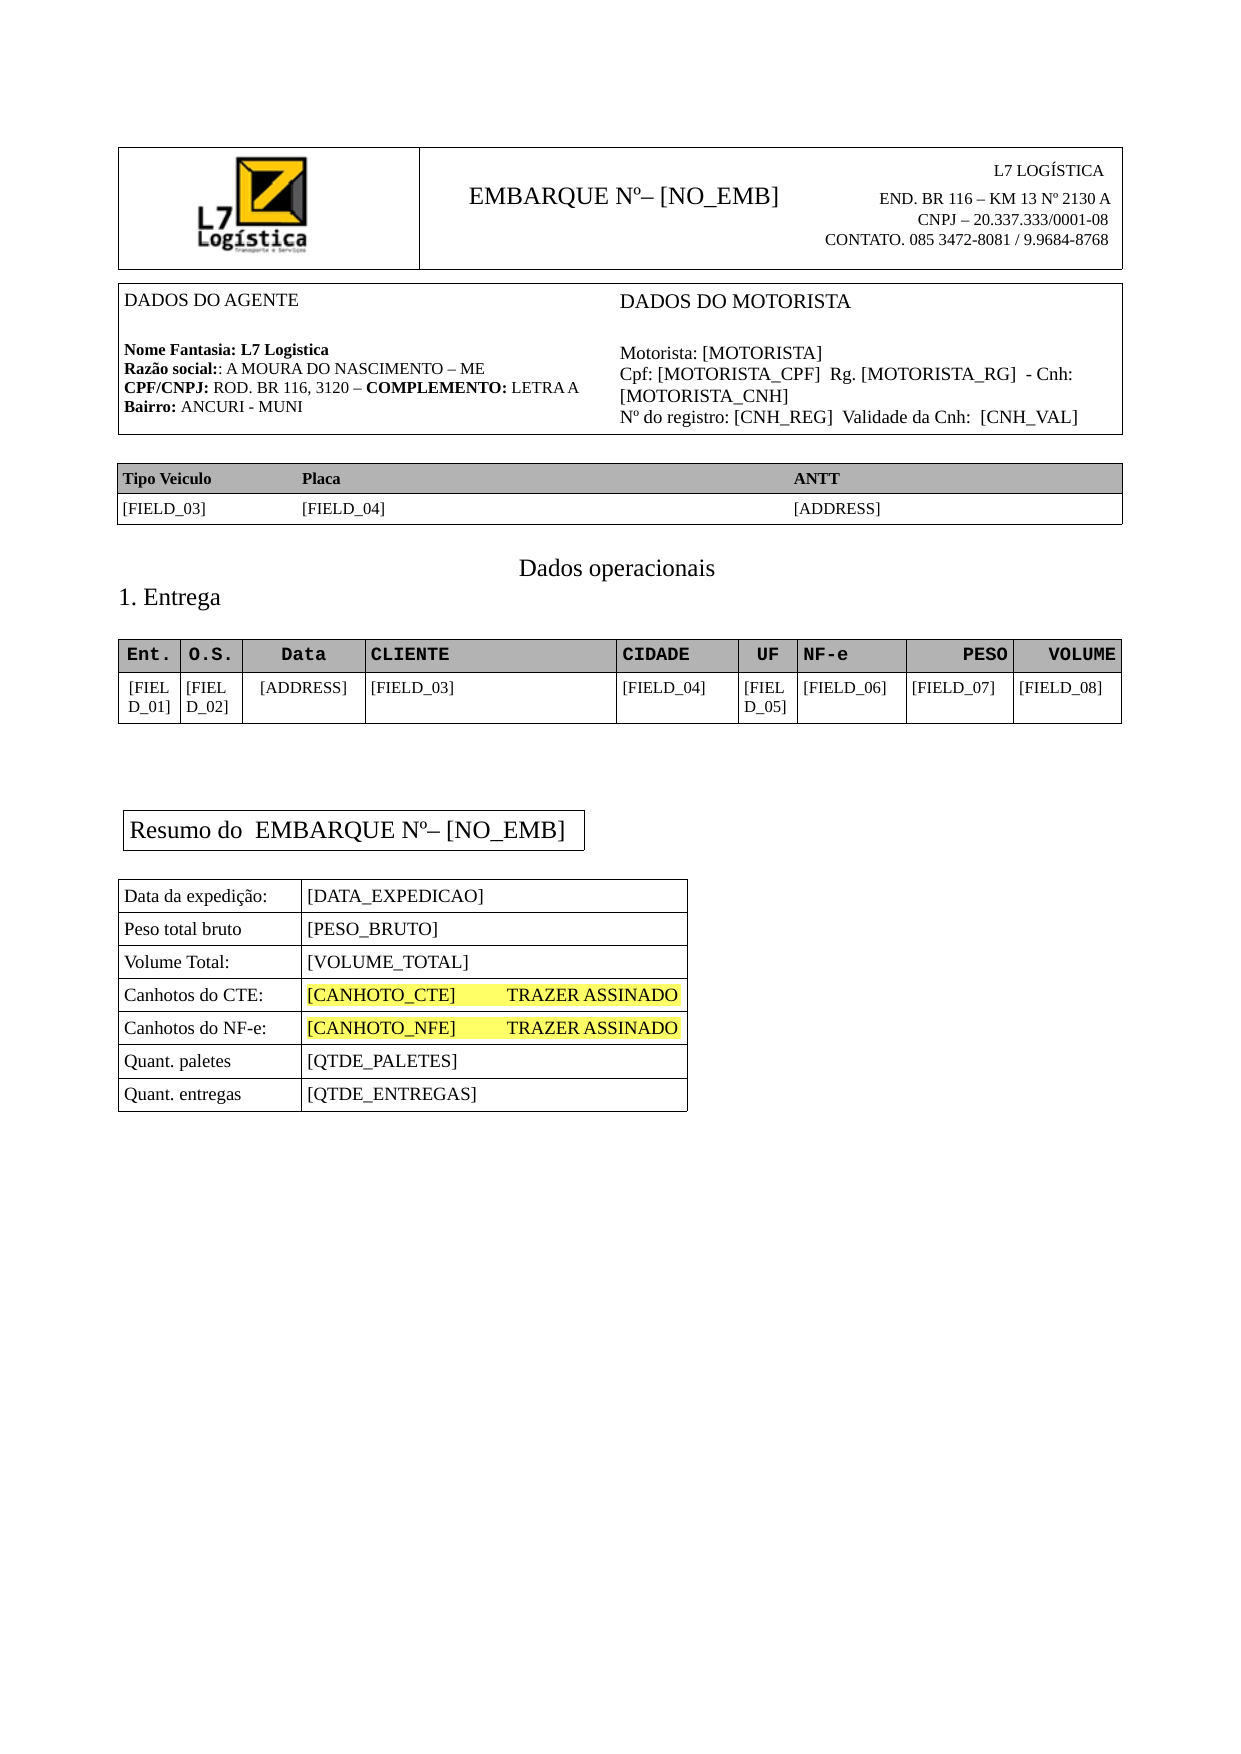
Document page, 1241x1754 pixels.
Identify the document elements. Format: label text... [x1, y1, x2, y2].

table_cell Peso total bruto [119, 913, 301, 945]
table_cell [FIELD_02] [181, 673, 242, 723]
table_header UF [739, 640, 797, 672]
table_cell Quant. entregas [119, 1079, 301, 1111]
table_cell [FIELD_01] [119, 673, 180, 723]
table_header Placa [296, 464, 788, 493]
table_cell [FIELD_03] [118, 494, 296, 524]
table_cell [FIELD_07] [907, 673, 1013, 723]
table_header Tipo Veiculo [118, 464, 296, 493]
table_header NF-e [798, 640, 906, 672]
table_cell [CANHOTO_CTE] TRAZER ASSINADO [302, 979, 687, 1011]
table_cell [FIELD_08] [1014, 673, 1121, 723]
table_header Data [243, 640, 365, 672]
table_header CIDADE [617, 640, 738, 672]
table_header [119, 148, 419, 269]
table_cell [QTDE_ENTREGAS] [302, 1079, 687, 1111]
table_cell [FIELD_03] [366, 673, 616, 723]
table_header ANTT [788, 464, 1122, 493]
table_cell [QTDE_PALETES] [302, 1045, 687, 1077]
picture [193, 152, 323, 261]
table_cell [FIELD_04] [617, 673, 738, 723]
table_cell [FIELD_04] [296, 494, 788, 524]
table_cell [FIELD_06] [798, 673, 906, 723]
table_cell [CANHOTO_NFE] TRAZER ASSINADO [302, 1012, 687, 1044]
table_cell Volume Total: [119, 946, 301, 978]
table_cell [VOLUME_TOTAL] [302, 946, 687, 978]
table_header Data da expedição: [119, 880, 301, 912]
table_header VOLUME [1014, 640, 1121, 672]
table_header Ent. [119, 640, 180, 672]
table_cell [ADDRESS] [243, 673, 365, 723]
table_cell Canhotos do CTE: [119, 979, 301, 1011]
table_header PESO [907, 640, 1013, 672]
text Dados operacionais [118, 553, 1122, 582]
table_cell [FIELD_05] [739, 673, 797, 723]
table_header CLIENTE [366, 640, 616, 672]
table_cell [ADDRESS] [788, 494, 1122, 524]
table_header [DATA_EXPEDICAO] [302, 880, 687, 912]
table_header L7 LOGÍSTICA EMBARQUE Nº– [NO_EMB] END. BR 116 – KM 13 Nº 2130 A CNPJ – 20.337.333/0001-08 CONTATO. 085 3472-8081 / 9.9684-8768 [420, 148, 1122, 269]
text 1. Entrega [118, 582, 1122, 610]
table_header DADOS DO MOTORISTA Motorista: [MOTORISTA] Cpf: [MOTORISTA_CPF] Rg. [MOTORISTA_RG] - Cnh: [MOTORISTA_CNH] Nº do registro: [CNH_REG] Validade da Cnh: [CNH_VAL] [614, 284, 1122, 434]
table_cell [PESO_BRUTO] [302, 913, 687, 945]
table_header DADOS DO AGENTE Nome Fantasia: L7 Logistica Razão social:: A MOURA DO NASCIMENTO – ME CPF/CNPJ: ROD. BR 116, 3120 – COMPLEMENTO: LETRA A Bairro: ANCURI - MUNI [119, 284, 614, 434]
table_header Resumo do EMBARQUE Nº– [NO_EMB] [124, 811, 584, 850]
table_header O.S. [181, 640, 242, 672]
table_cell Quant. paletes [119, 1045, 301, 1077]
table_cell Canhotos do NF-e: [119, 1012, 301, 1044]
